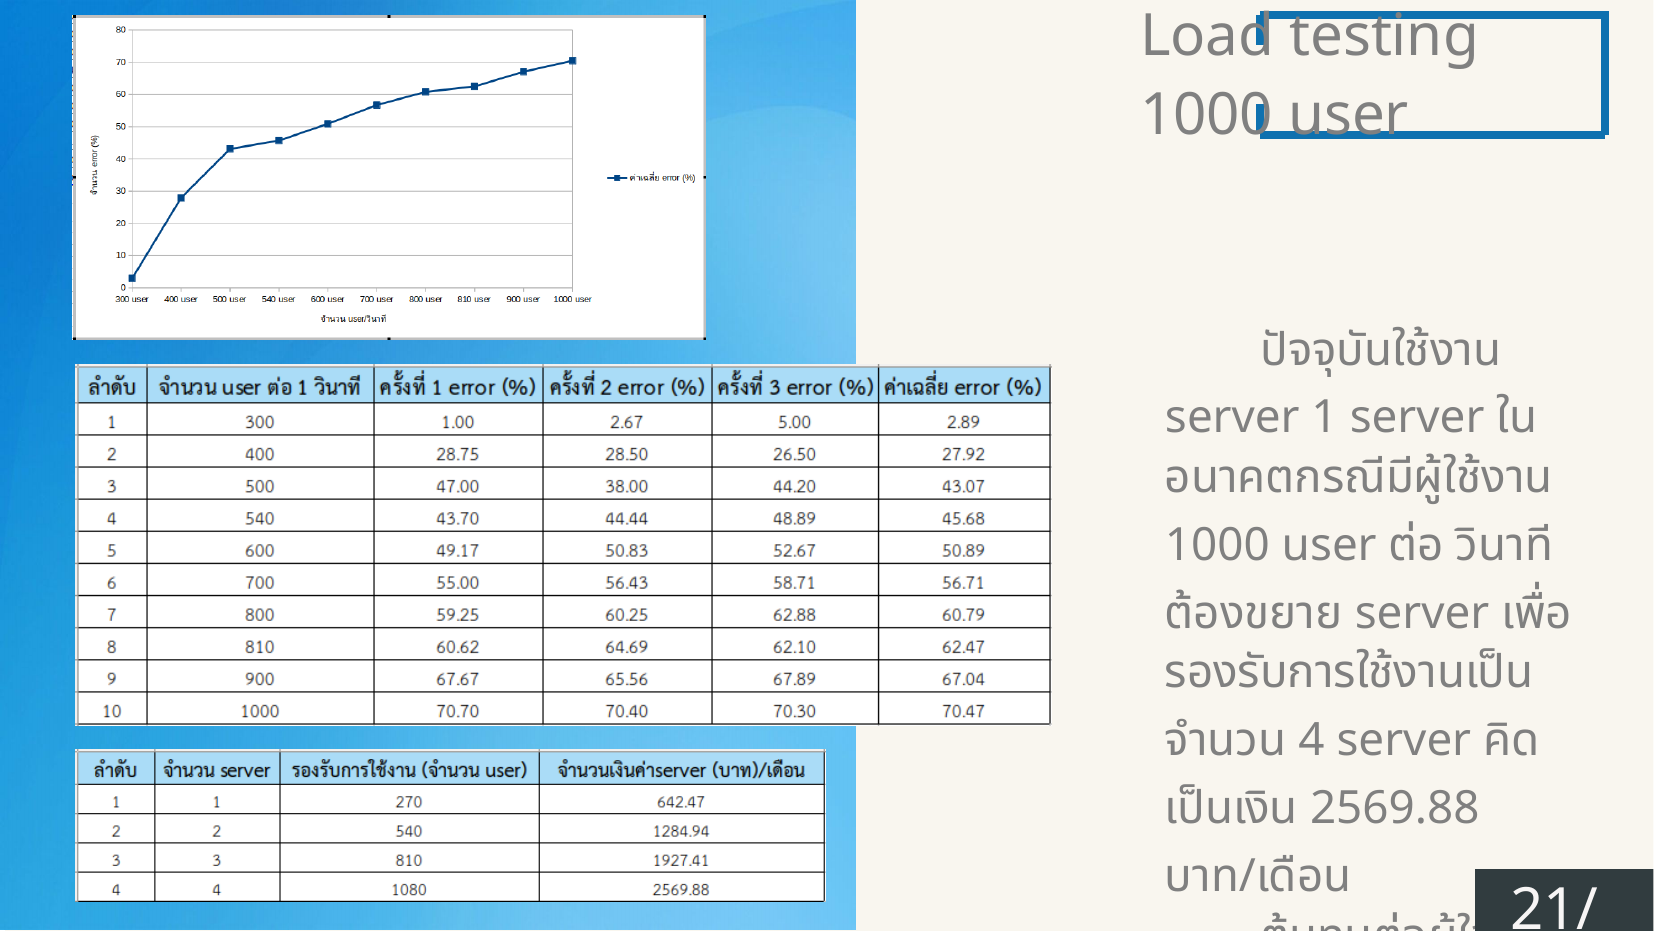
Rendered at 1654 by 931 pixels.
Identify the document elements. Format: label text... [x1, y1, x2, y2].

text_box 21/32 [1495, 860, 1636, 931]
picture [0, 0, 1654, 931]
title Load testing 1000 user [1140, 0, 1606, 151]
text_box ปัจจุบันใช้งาน server 1 server ในอนาคตกรณีมีผู้ใช้งาน 1000 user ต่อ วินาที ต้องขยาย server เพื่อรองรับการใช้งานเป็นจำนวน 4 server คิดเป็นเงิน 2569.88 บาท/เดือน ต้นทุนต่อผู้ใช้งานคิดเป็น 2.4 บาท / คน / เดือน [1150, 316, 1606, 770]
